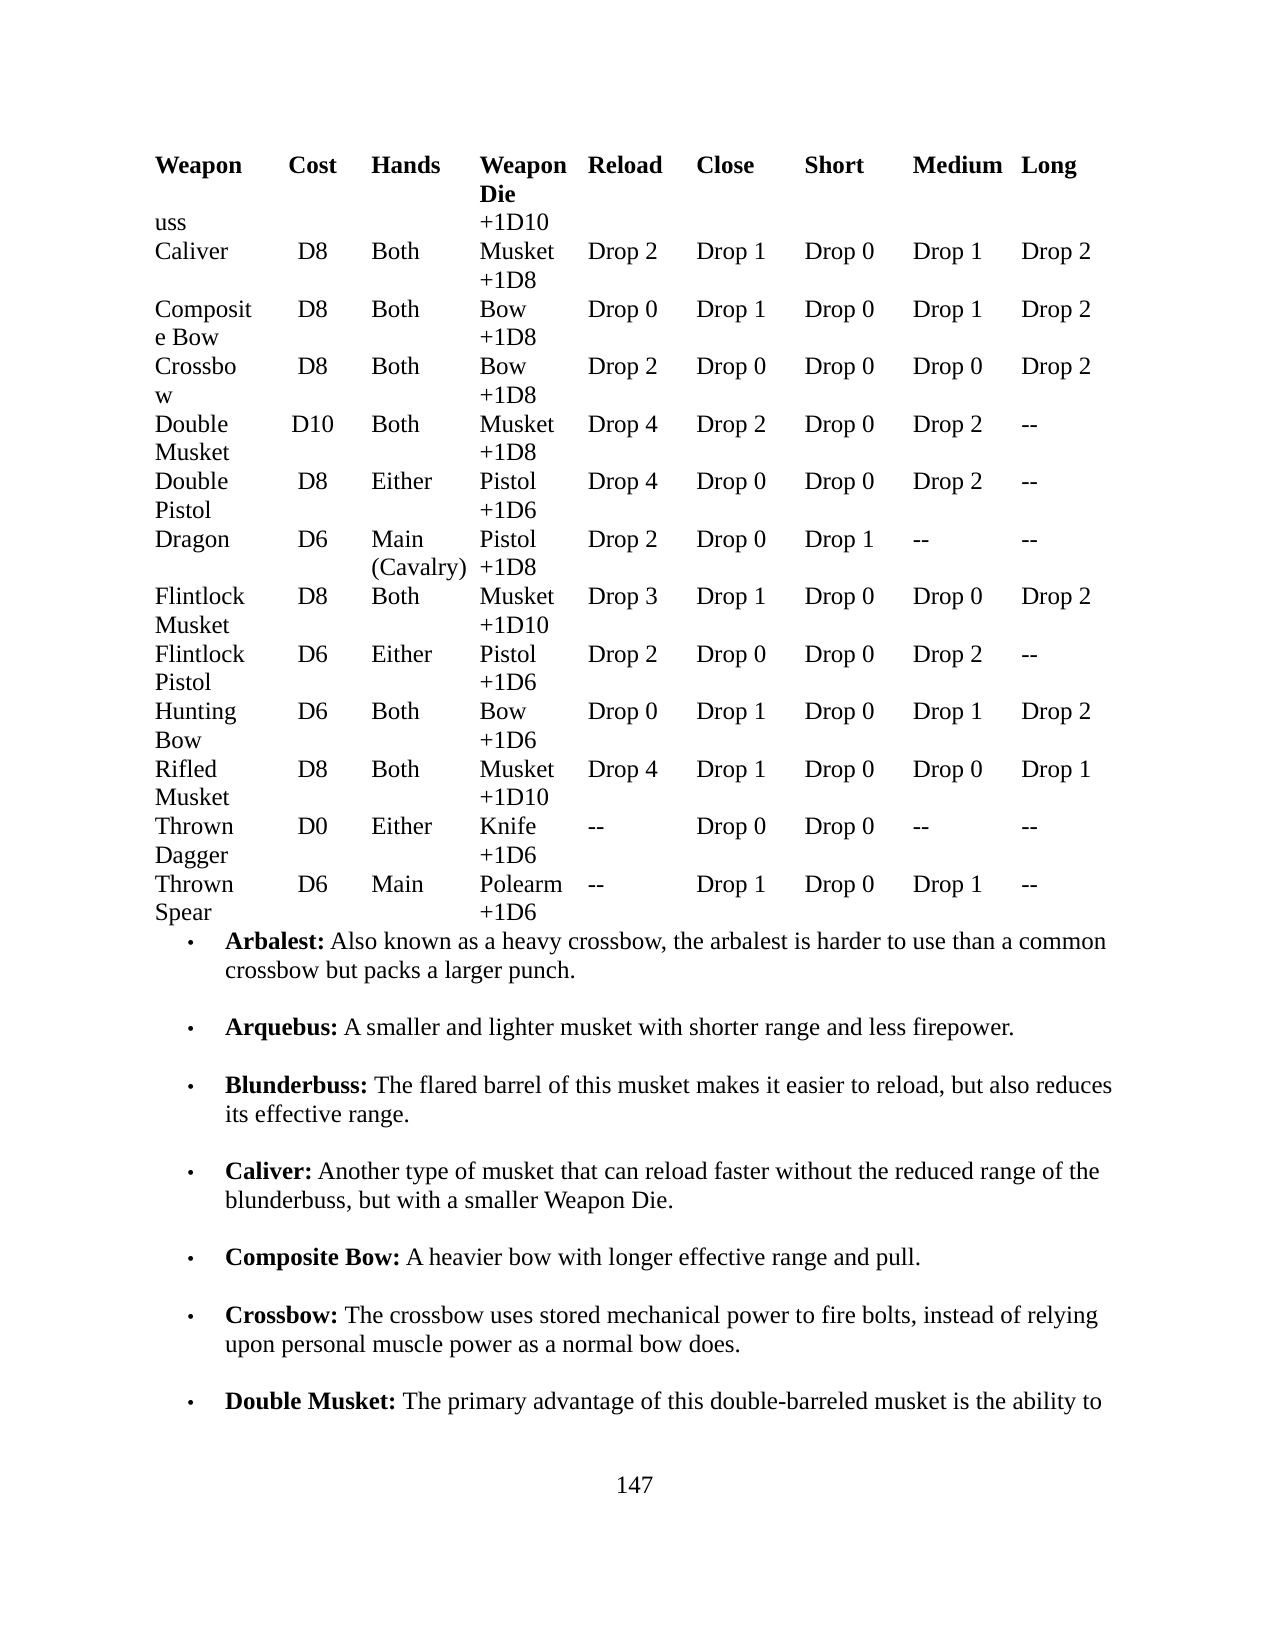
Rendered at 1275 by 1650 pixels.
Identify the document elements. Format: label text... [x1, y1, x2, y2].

table_cell Drop 0 [692, 639, 800, 696]
table_cell [908, 208, 1017, 236]
table_cell Dragon [150, 524, 258, 581]
table_cell D10 [258, 409, 367, 466]
table_cell Drop 2 [1017, 581, 1125, 639]
table_cell D8 [258, 466, 367, 524]
table_cell Knife +1D6 [475, 811, 583, 869]
table_header Short [800, 150, 908, 207]
table_cell -- [583, 811, 692, 869]
table_header Reload [583, 150, 692, 207]
table_cell Both [367, 409, 475, 466]
table_cell -- [583, 869, 692, 926]
table_cell Drop 1 [692, 869, 800, 926]
table_cell Drop 0 [583, 696, 692, 754]
table_header Hands [367, 150, 475, 207]
table_cell Main [367, 869, 475, 926]
table_cell Drop 1 [1017, 754, 1125, 811]
list Crossbow: The crossbow uses stored mechanical power to fire bolts, instead of relying upon personal muscle power as a normal bow does. [187, 1300, 1125, 1386]
table_cell Pistol +1D6 [475, 639, 583, 696]
table_cell Drop 1 [692, 294, 800, 351]
table_cell Drop 3 [583, 581, 692, 639]
list Blunderbuss: The flared barrel of this musket makes it easier to reload, but also reduces its effective range. [187, 1070, 1125, 1156]
table_cell Drop 1 [908, 236, 1017, 294]
table_cell Musket +1D8 [475, 236, 583, 294]
table_cell Both [367, 236, 475, 294]
table_cell Flintlock Pistol [150, 639, 258, 696]
table_cell -- [1017, 811, 1125, 869]
table_cell D8 [258, 351, 367, 409]
table_cell Drop 2 [908, 639, 1017, 696]
table_cell -- [1017, 869, 1125, 926]
table_cell -- [908, 524, 1017, 581]
table_cell Drop 0 [800, 581, 908, 639]
table_header Medium [908, 150, 1017, 207]
table_header Weapon [150, 150, 258, 207]
table_cell Crossbow [150, 351, 258, 409]
table_cell -- [1017, 639, 1125, 696]
table_cell [258, 208, 367, 236]
table_cell Drop 4 [583, 409, 692, 466]
table_cell Drop 1 [692, 696, 800, 754]
table_cell Both [367, 581, 475, 639]
table_cell Drop 2 [908, 409, 1017, 466]
table_cell Pistol +1D8 [475, 524, 583, 581]
table_cell Either [367, 639, 475, 696]
table_cell Drop 0 [692, 811, 800, 869]
table_header Weapon Die [475, 150, 583, 207]
table_cell Drop 0 [800, 294, 908, 351]
table_cell [800, 208, 908, 236]
table_cell Drop 1 [692, 754, 800, 811]
table_cell [583, 208, 692, 236]
table_cell Drop 1 [908, 294, 1017, 351]
table_cell Drop 0 [800, 869, 908, 926]
table_cell uss [150, 208, 258, 236]
table_cell Rifled Musket [150, 754, 258, 811]
table_cell Drop 4 [583, 754, 692, 811]
table_cell [692, 208, 800, 236]
table_cell Drop 0 [692, 351, 800, 409]
table_cell Thrown Spear [150, 869, 258, 926]
table_cell Drop 2 [583, 236, 692, 294]
table_cell Drop 2 [1017, 351, 1125, 409]
table_cell Drop 2 [1017, 236, 1125, 294]
table_cell Drop 0 [800, 754, 908, 811]
table_cell Composite Bow [150, 294, 258, 351]
table_cell D8 [258, 236, 367, 294]
list Arquebus: A smaller and lighter musket with shorter range and less firepower. [187, 1012, 1125, 1070]
table_cell Drop 0 [800, 236, 908, 294]
table_cell Pistol +1D6 [475, 466, 583, 524]
table_cell Drop 1 [800, 524, 908, 581]
table_cell D6 [258, 696, 367, 754]
table_cell Drop 1 [692, 236, 800, 294]
table_cell Drop 0 [800, 351, 908, 409]
table_cell Drop 2 [583, 639, 692, 696]
table_cell D8 [258, 581, 367, 639]
table_cell Drop 0 [908, 581, 1017, 639]
table_cell -- [1017, 466, 1125, 524]
list Composite Bow: A heavier bow with longer effective range and pull. [187, 1242, 1125, 1300]
table_cell Either [367, 811, 475, 869]
table_cell -- [1017, 409, 1125, 466]
table_cell D8 [258, 294, 367, 351]
table_cell Double Musket [150, 409, 258, 466]
table_cell Drop 0 [800, 811, 908, 869]
table_cell Flintlock Musket [150, 581, 258, 639]
table_header Long [1017, 150, 1125, 207]
table_header Close [692, 150, 800, 207]
table_cell +1D10 [475, 208, 583, 236]
table_cell Drop 2 [1017, 696, 1125, 754]
table_cell -- [1017, 208, 1125, 236]
table_cell Drop 2 [1017, 294, 1125, 351]
table_cell Drop 0 [692, 524, 800, 581]
table_cell [367, 208, 475, 236]
table_cell Musket +1D8 [475, 409, 583, 466]
table_cell Drop 1 [908, 696, 1017, 754]
table_cell Double Pistol [150, 466, 258, 524]
table_cell Musket +1D10 [475, 581, 583, 639]
table_cell Drop 0 [908, 351, 1017, 409]
table_cell Drop 2 [908, 466, 1017, 524]
table_cell Drop 0 [908, 754, 1017, 811]
table_cell -- [1017, 524, 1125, 581]
table_cell Bow +1D8 [475, 351, 583, 409]
table_cell Drop 0 [692, 466, 800, 524]
table_cell Bow +1D8 [475, 294, 583, 351]
table_cell Main (Cavalry) [367, 524, 475, 581]
table_cell Bow +1D6 [475, 696, 583, 754]
table_cell D0 [258, 811, 367, 869]
table_cell Drop 1 [692, 581, 800, 639]
table_cell Both [367, 754, 475, 811]
table_cell Drop 0 [800, 409, 908, 466]
table_cell Drop 0 [800, 696, 908, 754]
table_header Cost [258, 150, 367, 207]
table_cell Drop 0 [800, 639, 908, 696]
table_cell Drop 0 [583, 294, 692, 351]
table_cell Caliver [150, 236, 258, 294]
table_cell Both [367, 294, 475, 351]
table_cell -- [908, 811, 1017, 869]
table_cell Drop 2 [583, 524, 692, 581]
list Double Musket: The primary advantage of this double-barreled musket is the ability to [187, 1386, 1125, 1415]
table_cell Drop 0 [800, 466, 908, 524]
table_cell Polearm +1D6 [475, 869, 583, 926]
table_cell Both [367, 696, 475, 754]
table_cell D6 [258, 869, 367, 926]
table_cell Drop 1 [908, 869, 1017, 926]
table_cell D6 [258, 524, 367, 581]
table_cell Drop 2 [692, 409, 800, 466]
table_cell Musket +1D10 [475, 754, 583, 811]
list Arbalest: Also known as a heavy crossbow, the arbalest is harder to use than a common crossbow but packs a larger punch. [187, 926, 1125, 1012]
table_cell Thrown Dagger [150, 811, 258, 869]
table_cell D6 [258, 639, 367, 696]
list Caliver: Another type of musket that can reload faster without the reduced range of the blunderbuss, but with a smaller Weapon Die. [187, 1156, 1125, 1242]
table_cell Hunting Bow [150, 696, 258, 754]
table_cell Either [367, 466, 475, 524]
table_cell Both [367, 351, 475, 409]
table_cell Drop 2 [583, 351, 692, 409]
table_cell Drop 4 [583, 466, 692, 524]
table_cell D8 [258, 754, 367, 811]
